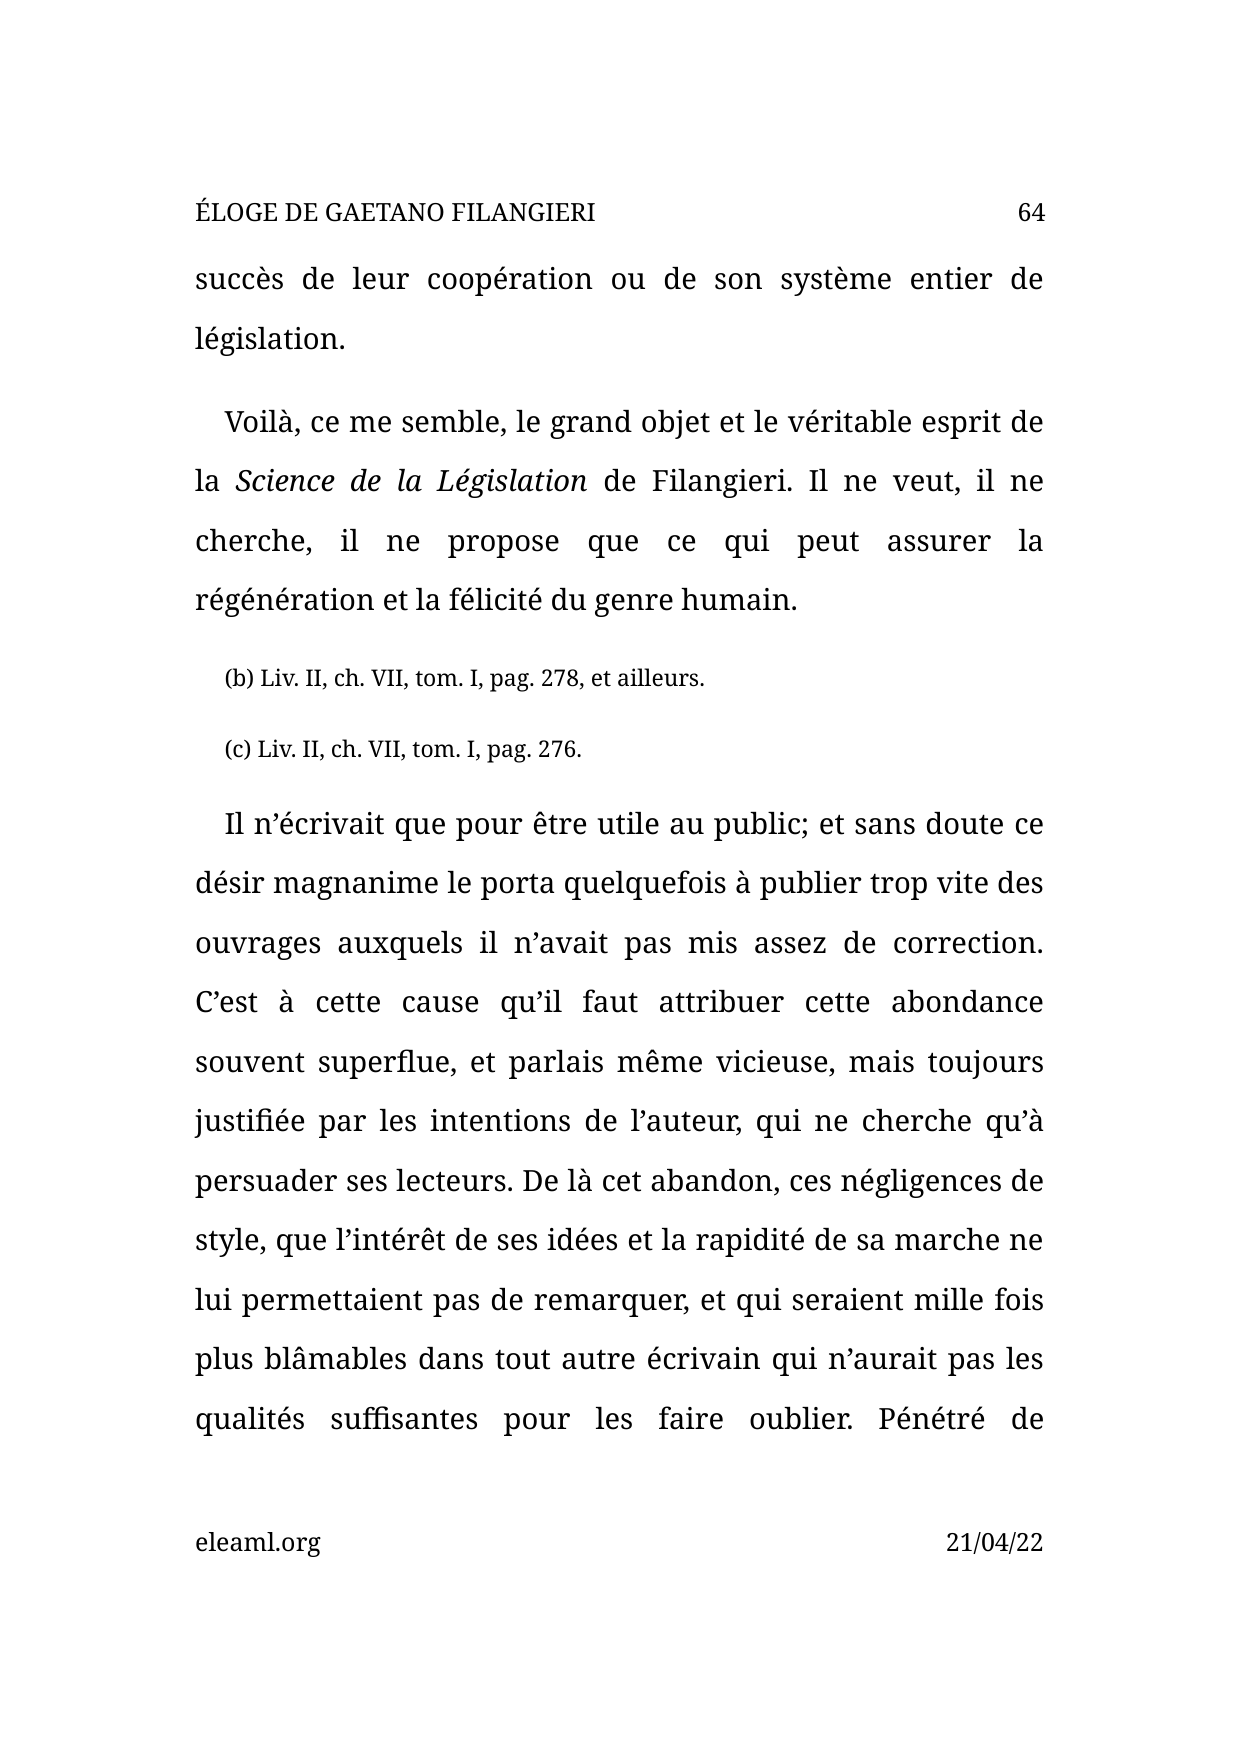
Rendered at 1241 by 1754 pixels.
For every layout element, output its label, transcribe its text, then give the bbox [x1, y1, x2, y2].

text Il n’écrivait que pour être utile au public; et sans doute ce désir magnanime le porta quelquefois à publier trop vite des ouvrages auxquels il n’avait pas mis assez de correction. C’est à cette cause qu’il faut attribuer cette abondance souvent superflue, et parlais même vicieuse, mais toujours justifiée par les intentions de l’auteur, qui ne cherche qu’à persuader ses lecteurs. De là cet abandon, ces négligences de style, que l’intérêt de ses idées et la rapidité de sa marche ne lui permettaient pas de remarquer, et qui seraient mille fois plus blâmables dans tout autre écrivain qui n’aurait pas les qualités suffisantes pour les faire oublier. Pénétré de [195, 803, 1045, 1438]
text succès de leur coopération ou de son système entier de législation. [195, 258, 1045, 358]
text (b) Liv. II, ch. VII, tom. I, pag. 278, et ailleurs. [195, 662, 1045, 694]
text (c) Liv. II, ch. VII, tom. I, pag. 276. [195, 733, 1045, 764]
text Voilà, ce me semble, le grand objet et le véritable esprit de la Science de la Législation de Filangieri. Il ne veut, il ne cherche, il ne propose que ce qui peut assurer la régénération et la félicité du genre humain. [195, 401, 1045, 619]
